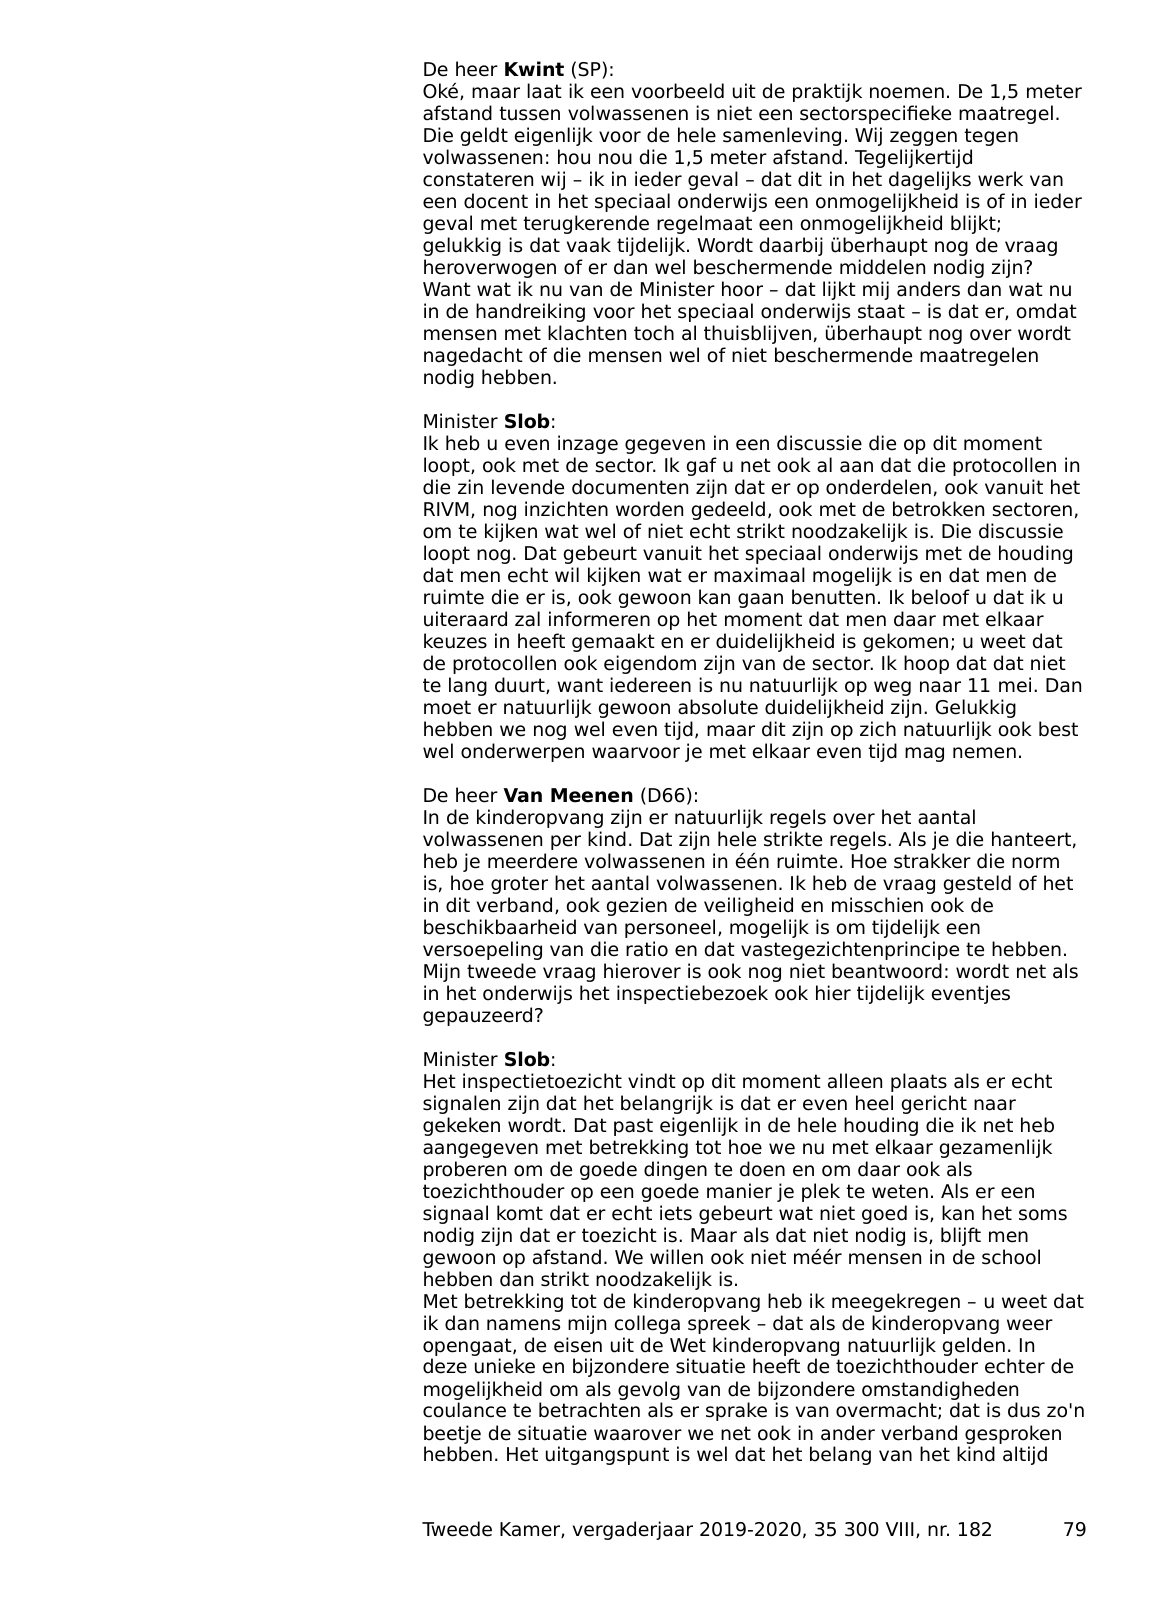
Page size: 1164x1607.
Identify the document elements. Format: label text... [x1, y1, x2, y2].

text Minister Slob: [422, 411, 1087, 433]
text In de kinderopvang zijn er natuurlijk regels over het aantal volwassenen per kind. Dat zijn hele strikte regels. Als je die hanteert, heb je meerdere volwassenen in één ruimte. Hoe strakker die norm is, hoe groter het aantal volwassenen. Ik heb de vraag gesteld of het in dit verband, ook gezien de veiligheid en misschien ook de beschikbaarheid van personeel, mogelijk is om tijdelijk een versoepeling van die ratio en dat vastegezichtenprincipe te hebben. Mijn tweede vraag hierover is ook nog niet beantwoord: wordt net als in het onderwijs het inspectiebezoek ook hier tijdelijk eventjes gepauzeerd? [422, 807, 1087, 1027]
text De heer Van Meenen (D66): [422, 785, 1087, 807]
text Met betrekking tot de kinderopvang heb ik meegekregen – u weet dat ik dan namens mijn collega spreek – dat als de kinderopvang weer opengaat, de eisen uit de Wet kinderopvang natuurlijk gelden. In deze unieke en bijzondere situatie heeft de toezichthouder echter de mogelijkheid om als gevolg van de bijzondere omstandigheden coulance te betrachten als er sprake is van overmacht; dat is dus zo'n beetje de situatie waarover we net ook in ander verband gesproken hebben. Het uitgangspunt is wel dat het belang van het kind altijd [422, 1291, 1087, 1466]
text Ik heb u even inzage gegeven in een discussie die op dit moment loopt, ook met de sector. Ik gaf u net ook al aan dat die protocollen in die zin levende documenten zijn dat er op onderdelen, ook vanuit het RIVM, nog inzichten worden gedeeld, ook met de betrokken sectoren, om te kijken wat wel of niet echt strikt noodzakelijk is. Die discussie loopt nog. Dat gebeurt vanuit het speciaal onderwijs met de houding dat men echt wil kijken wat er maximaal mogelijk is en dat men de ruimte die er is, ook gewoon kan gaan benutten. Ik beloof u dat ik u uiteraard zal informeren op het moment dat men daar met elkaar keuzes in heeft gemaakt en er duidelijkheid is gekomen; u weet dat de protocollen ook eigendom zijn van de sector. Ik hoop dat dat niet te lang duurt, want iedereen is nu natuurlijk op weg naar 11 mei. Dan moet er natuurlijk gewoon absolute duidelijkheid zijn. Gelukkig hebben we nog wel even tijd, maar dit zijn op zich natuurlijk ook best wel onderwerpen waarvoor je met elkaar even tijd mag nemen. [422, 433, 1087, 763]
text Het inspectietoezicht vindt op dit moment alleen plaats als er echt signalen zijn dat het belangrijk is dat er even heel gericht naar gekeken wordt. Dat past eigenlijk in de hele houding die ik net heb aangegeven met betrekking tot hoe we nu met elkaar gezamenlijk proberen om de goede dingen te doen en om daar ook als toezichthouder op een goede manier je plek te weten. Als er een signaal komt dat er echt iets gebeurt wat niet goed is, kan het soms nodig zijn dat er toezicht is. Maar als dat niet nodig is, blijft men gewoon op afstand. We willen ook niet méér mensen in de school hebben dan strikt noodzakelijk is. [422, 1071, 1087, 1291]
text Minister Slob: [422, 1049, 1087, 1071]
text Oké, maar laat ik een voorbeeld uit de praktijk noemen. De 1,5 meter afstand tussen volwassenen is niet een sectorspecifieke maatregel. Die geldt eigenlijk voor de hele samenleving. Wij zeggen tegen volwassenen: hou nou die 1,5 meter afstand. Tegelijkertijd constateren wij – ik in ieder geval – dat dit in het dagelijks werk van een docent in het speciaal onderwijs een onmogelijkheid is of in ieder geval met terugkerende regelmaat een onmogelijkheid blijkt; gelukkig is dat vaak tijdelijk. Wordt daarbij überhaupt nog de vraag heroverwogen of er dan wel beschermende middelen nodig zijn? Want wat ik nu van de Minister hoor – dat lijkt mij anders dan wat nu in de handreiking voor het speciaal onderwijs staat – is dat er, omdat mensen met klachten toch al thuisblijven, überhaupt nog over wordt nagedacht of die mensen wel of niet beschermende maatregelen nodig hebben. [422, 81, 1087, 389]
text De heer Kwint (SP): [422, 59, 1087, 81]
